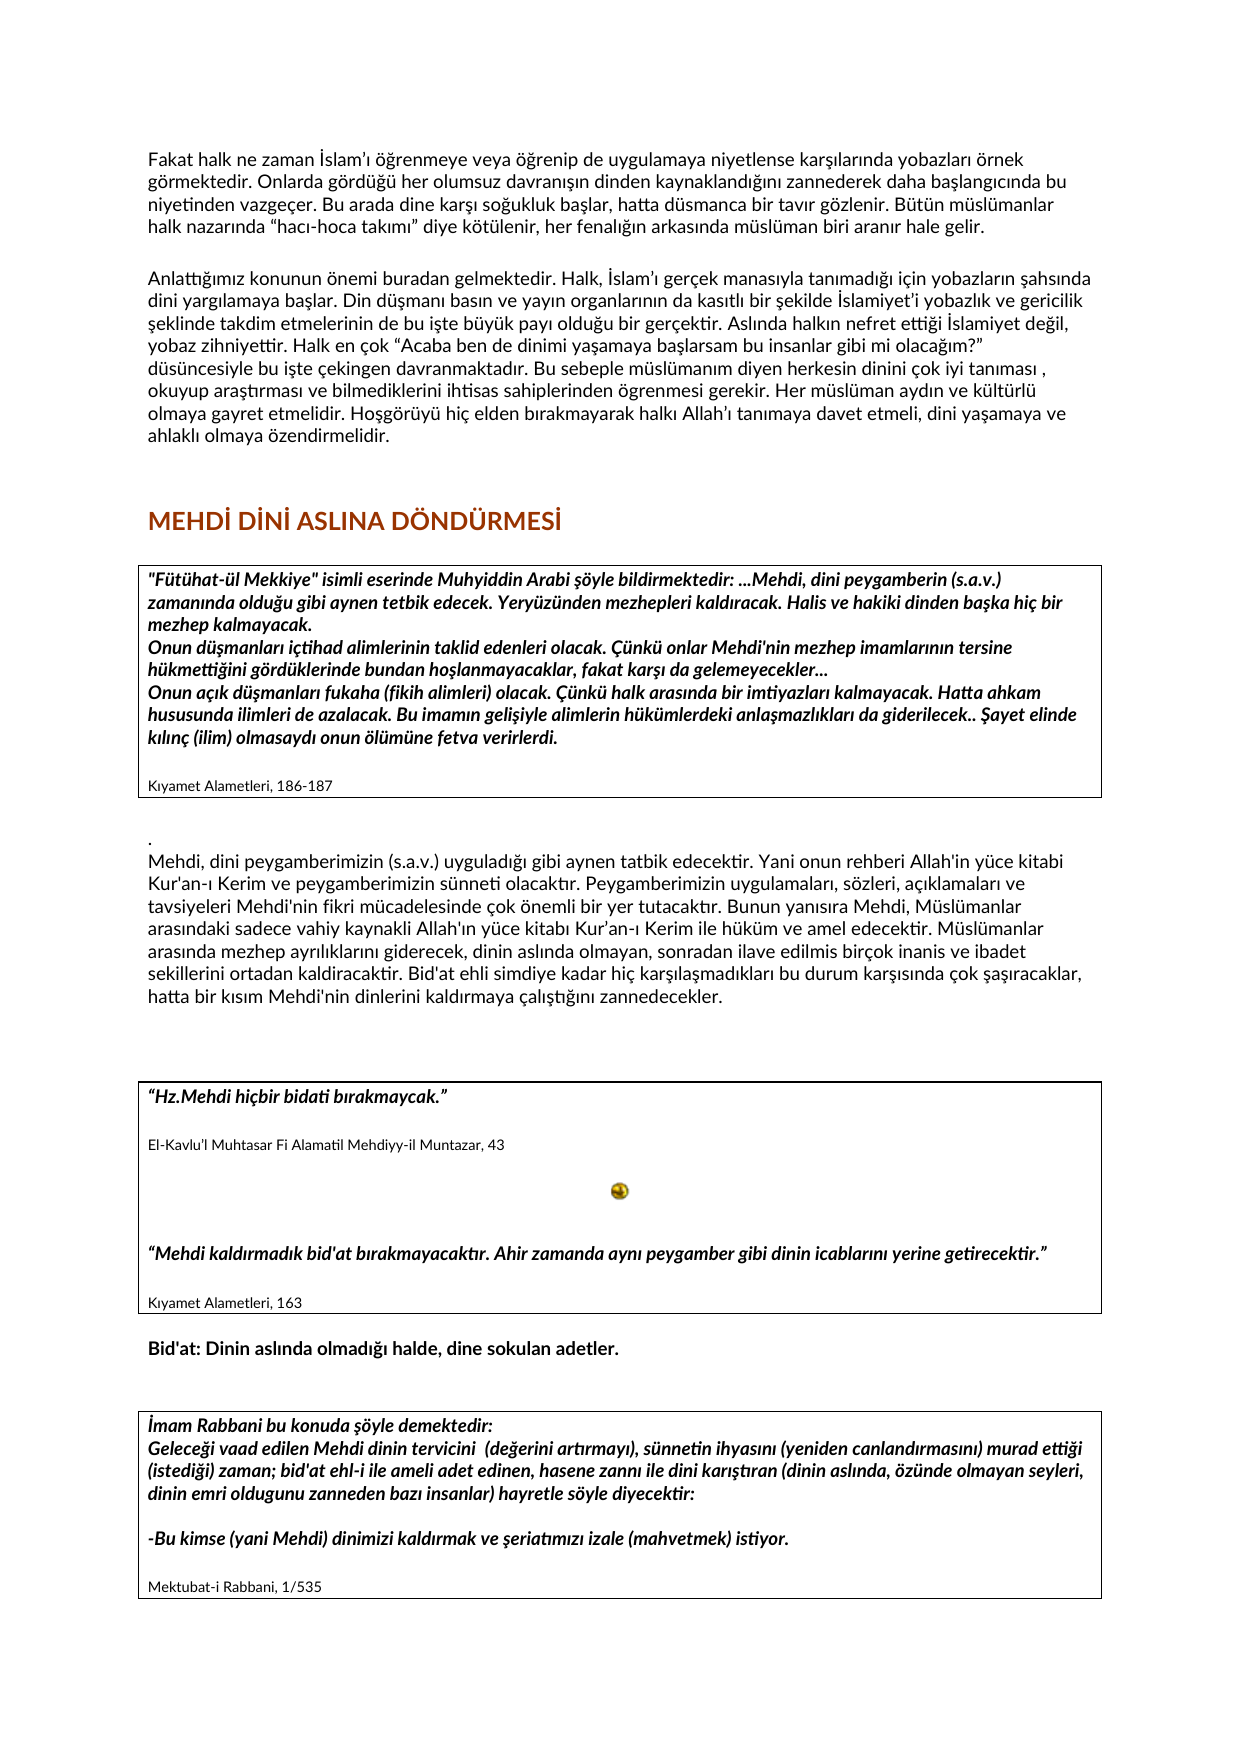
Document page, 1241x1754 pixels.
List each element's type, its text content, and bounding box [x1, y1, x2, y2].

text Kıyamet Alametleri, 186-187 [139, 774, 1101, 797]
text Bid'at: Dinin aslında olmadığı halde, dine sokulan adetler. [148, 1337, 1093, 1359]
text El-Kavlu’l Muhtasar Fi Alamatil Mehdiyy-il Muntazar, 43 [139, 1133, 1101, 1154]
text “Mehdi kaldırmadık bid'at bırakmayacaktır. Ahir zamanda aynı peygamber gibi dinin icablarını yerine getirecektir.” [139, 1239, 1101, 1264]
text "Fütühat-ül Mekkiye" isimli eserinde Muhyiddin Arabi şöyle bildirmektedir: ...Mehdi, dini peygamberin (s.a.v.) zamanında olduğu gibi aynen tetbik edecek. Yeryüzünden mezhepleri kaldıracak. Halis ve hakiki dinden başka hiç bir mezhep kalmayacak. Onun düşmanları içtihad alimlerinin taklid edenleri olacak. Çünkü onlar Mehdi'nin mezhep imamlarının tersine hükmettiğini gördüklerinde bundan hoşlanmayacaklar, fakat karşı da gelemeyecekler... Onun açık düşmanları fukaha (fikih alimleri) olacak. Çünkü halk arasında bir imtiyazları kalmayacak. Hatta ahkam hususunda ilimleri de azalacak. Bu imamın gelişiyle alimlerin hükümlerdeki anlaşmazlıkları da giderilecek.. Şayet elinde kılınç (ilim) olmasaydı onun ölümüne fetva verirlerdi. [139, 566, 1101, 748]
text İmam Rabbani bu konuda şöyle demektedir: Geleceği vaad edilen Mehdi dinin tervicini (değerini artırmayı), sünnetin ihyasını (yeniden canlandırmasını) murad ettiği (istediği) zaman; bid'at ehl-i ile ameli adet edinen, hasene zannı ile dini karıştıran (dinin aslında, özünde olmayan seyleri, dinin emri oldugunu zanneden bazı insanlar) hayretle söyle diyecektir: -Bu kimse (yani Mehdi) dinimizi kaldırmak ve şeriatımızı izale (mahvetmek) istiyor. [139, 1412, 1101, 1549]
text Kıyamet Alametleri, 163 [139, 1291, 1101, 1313]
text Mektubat-i Rabbani, 1/535 [139, 1575, 1101, 1598]
text “Hz.Mehdi hiçbir bidati bırakmaycak.” [139, 1083, 1101, 1107]
text . [148, 827, 1093, 850]
text Mehdi, dini peygamberimizin (s.a.v.) uyguladığı gibi aynen tatbik edecektir. Yani onun rehberi Allah'in yüce kitabi Kur'an-ı Kerim ve peygamberimizin sünneti olacaktır. Peygamberimizin uygulamaları, sözleri, açıklamaları ve tavsiyeleri Mehdi'nin fikri mücadelesinde çok önemli bir yer tutacaktır. Bunun yanısıra Mehdi, Müslümanlar arasındaki sadece vahiy kaynakli Allah'ın yüce kitabı Kur’an-ı Kerim ile hüküm ve amel edecektir. Müslümanlar arasında mezhep ayrılıklarını giderecek, dinin aslında olmayan, sonradan ilave edilmis birçok inanis ve ibadet sekillerini ortadan kaldiracaktir. Bid'at ehli simdiye kadar hiç karşılaşmadıkları bu durum karşısında çok şaşıracaklar, hatta bir kısım Mehdi'nin dinlerini kaldırmaya çalıştığını zannedecekler. [148, 850, 1093, 1007]
text MEHDİ DİNİ ASLINA DÖNDÜRMESİ [148, 476, 1093, 536]
text Anlattığımız konunun önemi buradan gelmektedir. Halk, İslam’ı gerçek manasıyla tanımadığı için yobazların şahsında dini yargılamaya başlar. Din düşmanı basın ve yayın organlarının da kasıtlı bir şekilde İslamiyet’i yobazlık ve gericilik şeklinde takdim etmelerinin de bu işte büyük payı olduğu bir gerçektir. Aslında halkın nefret ettiği İslamiyet değil, yobaz zihniyettir. Halk en çok “Acaba ben de dinimi yaşamaya başlarsam bu insanlar gibi mi olacağım?” düsüncesiyle bu işte çekingen davranmaktadır. Bu sebeple müslümanım diyen herkesin dinini çok iyi tanıması , okuyup araştırması ve bilmediklerini ihtisas sahiplerinden ögrenmesi gerekir. Her müslüman aydın ve kültürlü olmaya gayret etmelidir. Hoşgörüyü hiç elden bırakmayarak halkı Allah’ı tanımaya davet etmeli, dini yaşamaya ve ahlaklı olmaya özendirmelidir. [148, 267, 1093, 447]
picture [610, 1182, 630, 1202]
text Fakat halk ne zaman İslam’ı öğrenmeye veya öğrenip de uygulamaya niyetlense karşılarında yobazları örnek görmektedir. Onlarda gördüğü her olumsuz davranışın dinden kaynaklandığını zannederek daha başlangıcında bu niyetinden vazgeçer. Bu arada dine karşı soğukluk başlar, hatta düsmanca bir tavır gözlenir. Bütün müslümanlar halk nazarında “hacı-hoca takımı” diye kötülenir, her fenalığın arkasında müslüman biri aranır hale gelir. [148, 148, 1093, 238]
